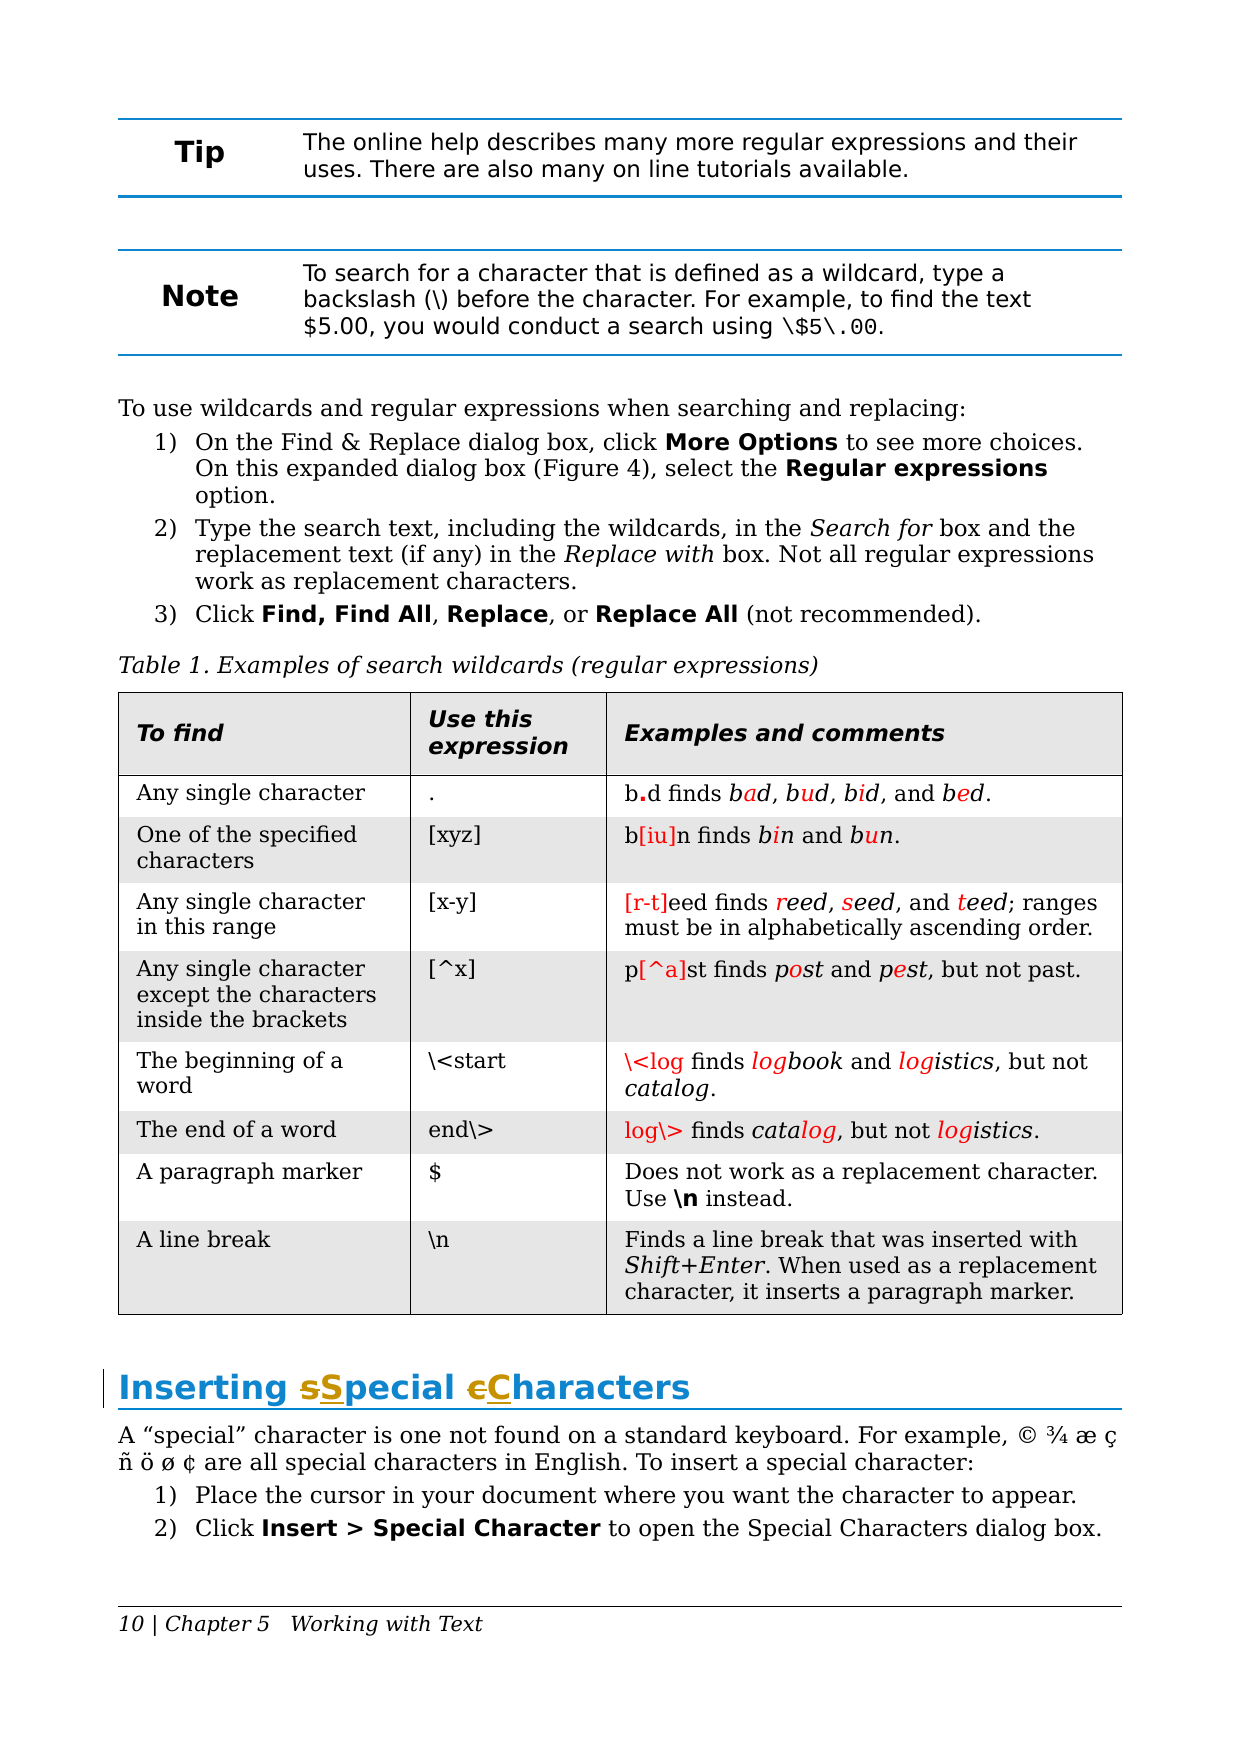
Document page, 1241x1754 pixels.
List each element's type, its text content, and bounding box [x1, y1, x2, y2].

table_cell Any single character except the characters inside the brackets [119, 951, 410, 1042]
table_cell b[iu]n finds bin and bun. [607, 817, 1122, 883]
table_cell [x-y] [411, 883, 606, 951]
table_cell A line break [119, 1221, 410, 1314]
table_cell Any single character in this range [119, 883, 410, 951]
table_cell . [411, 776, 606, 817]
table_cell \n [411, 1221, 606, 1314]
table_header To find [119, 693, 410, 774]
table_cell \<log finds logbook and logistics, but not catalog. [607, 1043, 1122, 1111]
table_cell [^x] [411, 951, 606, 1042]
subtitle Inserting Special Characters [118, 1369, 1122, 1408]
table_cell Any single character [119, 776, 410, 817]
table_cell b.d finds bad, bud, bid, and bed. [607, 776, 1122, 817]
table_header The online help describes many more regular expressions and their uses. There are also many on line tutorials available. [281, 120, 1122, 195]
list Place the cursor in your document where you want the character to appear. [177, 1482, 1122, 1509]
list Type the search text, including the wildcards, in the Search for box and the replacement text (if any) in the Replace with box. Not all regular expressions work as replacement characters. [177, 515, 1122, 595]
list On the Find & Replace dialog box, click More Options to see more choices. On this expanded dialog box (Figure 4), select the Regular expressions option. [177, 429, 1122, 509]
table_cell \<start [411, 1043, 606, 1111]
table_cell The end of a word [119, 1111, 410, 1154]
table_cell log\> finds catalog, but not logistics. [607, 1111, 1122, 1154]
table_cell [xyz] [411, 817, 606, 883]
table_cell Finds a line break that was inserted with Shift+Enter. When used as a replacement character, it inserts a paragraph marker. [607, 1221, 1122, 1314]
table_header Note [118, 251, 281, 354]
table_header Examples and comments [607, 693, 1122, 774]
table_cell $ [411, 1154, 606, 1221]
table_header Use this expression [411, 693, 606, 774]
table_cell A paragraph marker [119, 1154, 410, 1221]
list Click Find, Find All, Replace, or Replace All (not recommended). [177, 601, 1122, 628]
list Click Insert > Special Character to open the Special Characters dialog box. [177, 1515, 1122, 1542]
table_cell p[^a]st finds post and pest, but not past. [607, 951, 1122, 1042]
table_cell Does not work as a replacement character. Use \n instead. [607, 1154, 1122, 1221]
table_cell The beginning of a word [119, 1043, 410, 1111]
table_cell end\> [411, 1111, 606, 1154]
list To use wildcards and regular expressions when searching and replacing: [118, 396, 1122, 422]
table_cell [r-t]eed finds reed, seed, and teed; ranges must be in alphabetically ascending order. [607, 883, 1122, 951]
table_cell One of the specified characters [119, 817, 410, 883]
table_header To search for a character that is defined as a wildcard, type a backslash (\) before the character. For example, to find the text $5.00, you would conduct a search using \$5\.00. [281, 251, 1122, 354]
text Table 1. Examples of search wildcards (regular expressions) [118, 653, 1122, 679]
table_header Tip [118, 120, 281, 195]
list A “special” character is one not found on a standard keyboard. For example, © ¾ æ ç ñ ö ø ¢ are all special characters in English. To insert a special character: [118, 1422, 1122, 1476]
